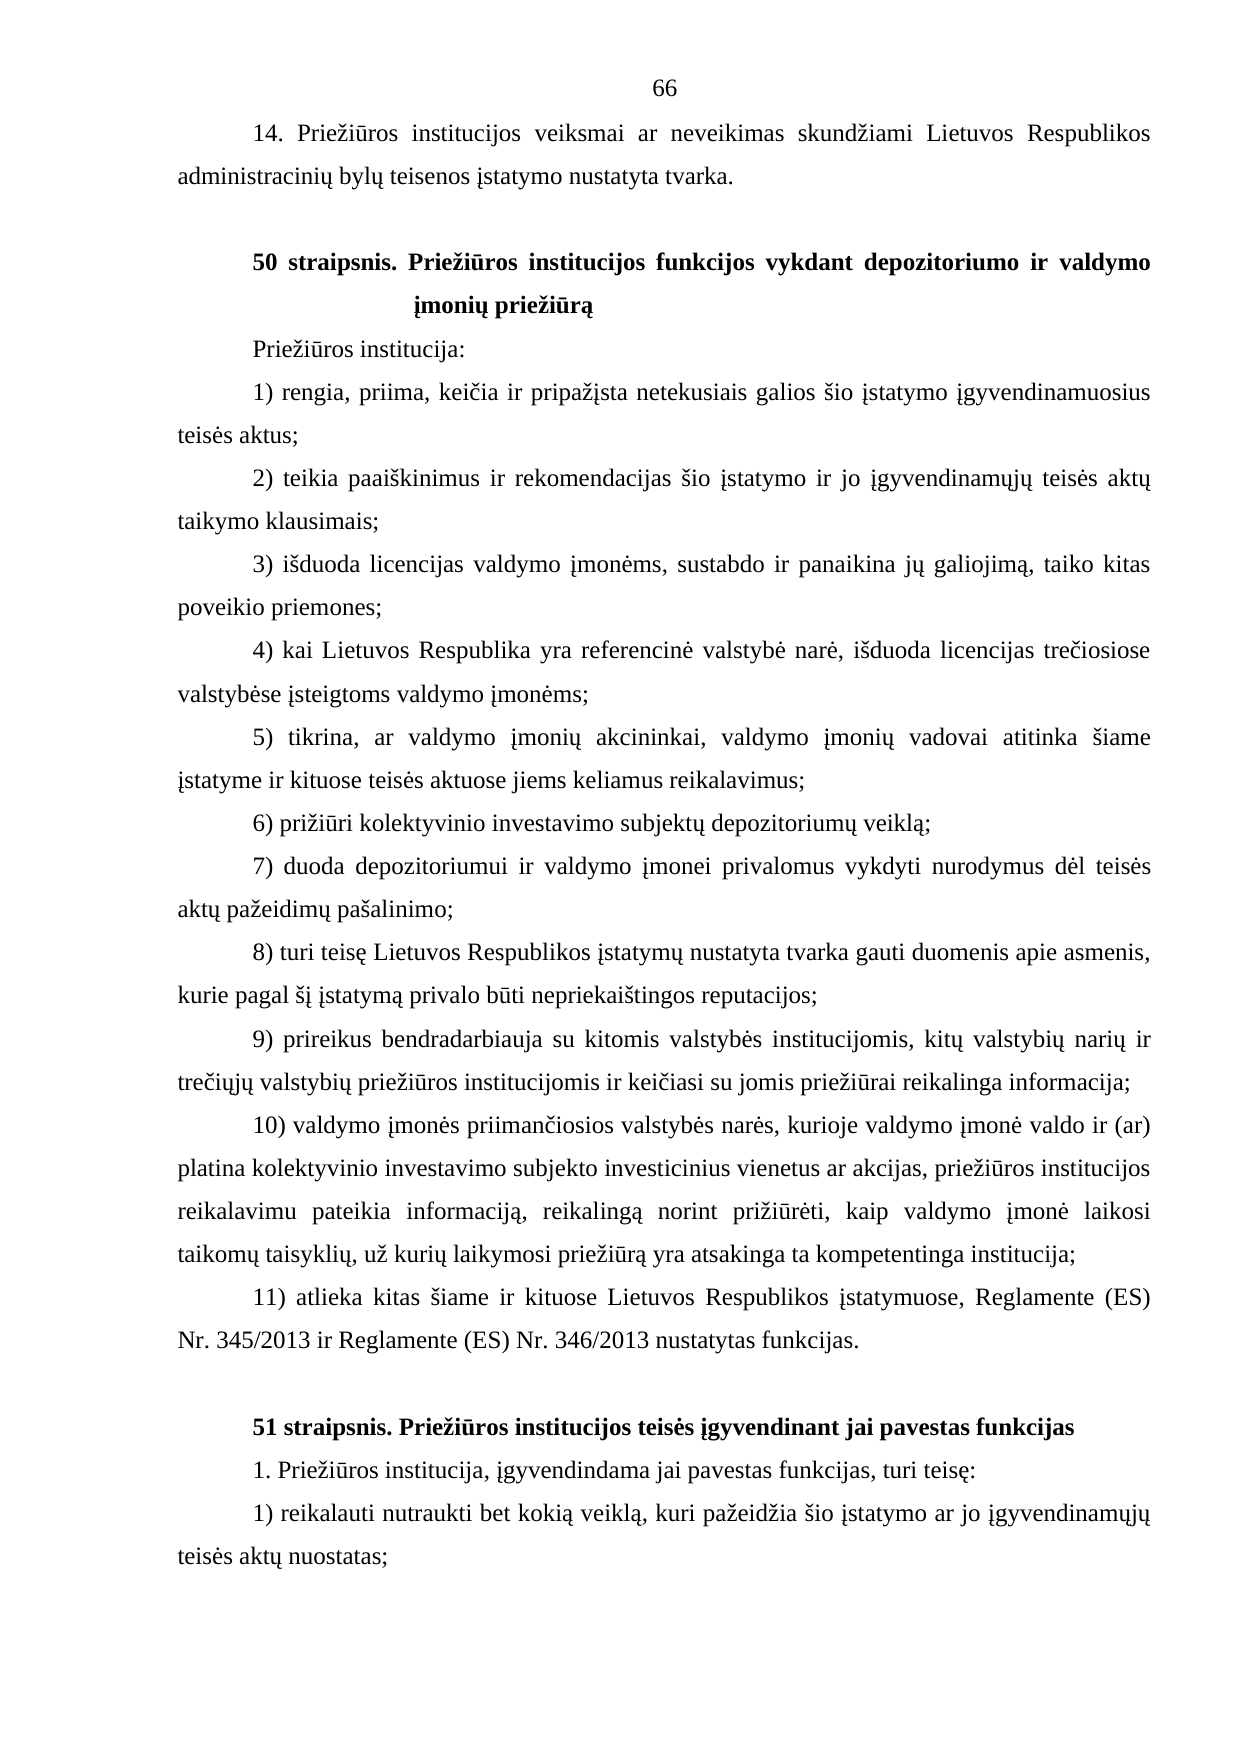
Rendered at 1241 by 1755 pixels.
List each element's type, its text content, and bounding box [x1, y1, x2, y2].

text 3) išduoda licencijas valdymo įmonėms, sustabdo ir panaikina jų galiojimą, taiko kitas poveikio priemones; [177, 549, 1152, 621]
text 6) prižiūri kolektyvinio investavimo subjektų depozitoriumų veiklą; [177, 808, 1152, 837]
text 7) duoda depozitoriumui ir valdymo įmonei privalomus vykdyti nurodymus dėl teisės aktų pažeidimų pašalinimo; [177, 851, 1152, 923]
text 5) tikrina, ar valdymo įmonių akcininkai, valdymo įmonių vadovai atitinka šiame įstatyme ir kituose teisės aktuose jiems keliamus reikalavimus; [177, 722, 1152, 794]
text 50 straipsnis. Priežiūros institucijos funkcijos vykdant depozitoriumo ir valdymo įmonių priežiūrą [252, 247, 1152, 319]
text 11) atlieka kitas šiame ir kituose Lietuvos Respublikos įstatymuose, Reglamente (ES) Nr. 345/2013 ir Reglamente (ES) Nr. 346/2013 nustatytas funkcijas. [177, 1282, 1152, 1354]
text 10) valdymo įmonės priimančiosios valstybės narės, kurioje valdymo įmonė valdo ir (ar) platina kolektyvinio investavimo subjekto investicinius vienetus ar akcijas, priežiūros institucijos reikalavimu pateikia informaciją, reikalingą norint prižiūrėti, kaip valdymo įmonė laikosi taikomų taisyklių, už kurių laikymosi priežiūrą yra atsakinga ta kompetentinga institucija; [177, 1110, 1152, 1268]
text Priežiūros institucija: [177, 334, 1152, 362]
text 9) prireikus bendradarbiauja su kitomis valstybės institucijomis, kitų valstybių narių ir trečiųjų valstybių priežiūros institucijomis ir keičiasi su jomis priežiūrai reikalinga informacija; [177, 1024, 1152, 1096]
text 1) reikalauti nutraukti bet kokią veiklą, kuri pažeidžia šio įstatymo ar jo įgyvendinamųjų teisės aktų nuostatas; [177, 1498, 1152, 1570]
text 1) rengia, priima, keičia ir pripažįsta netekusiais galios šio įstatymo įgyvendinamuosius teisės aktus; [177, 377, 1152, 449]
text 51 straipsnis. Priežiūros institucijos teisės įgyvendinant jai pavestas funkcijas [177, 1412, 1152, 1441]
text 1. Priežiūros institucija, įgyvendindama jai pavestas funkcijas, turi teisę: [177, 1455, 1152, 1484]
text 8) turi teisę Lietuvos Respublikos įstatymų nustatyta tvarka gauti duomenis apie asmenis, kurie pagal šį įstatymą privalo būti nepriekaištingos reputacijos; [177, 937, 1152, 1009]
text 14. Priežiūros institucijos veiksmai ar neveikimas skundžiami Lietuvos Respublikos administracinių bylų teisenos įstatymo nustatyta tvarka. [177, 118, 1152, 190]
text 2) teikia paaiškinimus ir rekomendacijas šio įstatymo ir jo įgyvendinamųjų teisės aktų taikymo klausimais; [177, 463, 1152, 535]
text 4) kai Lietuvos Respublika yra referencinė valstybė narė, išduoda licencijas trečiosiose valstybėse įsteigtoms valdymo įmonėms; [177, 636, 1152, 707]
